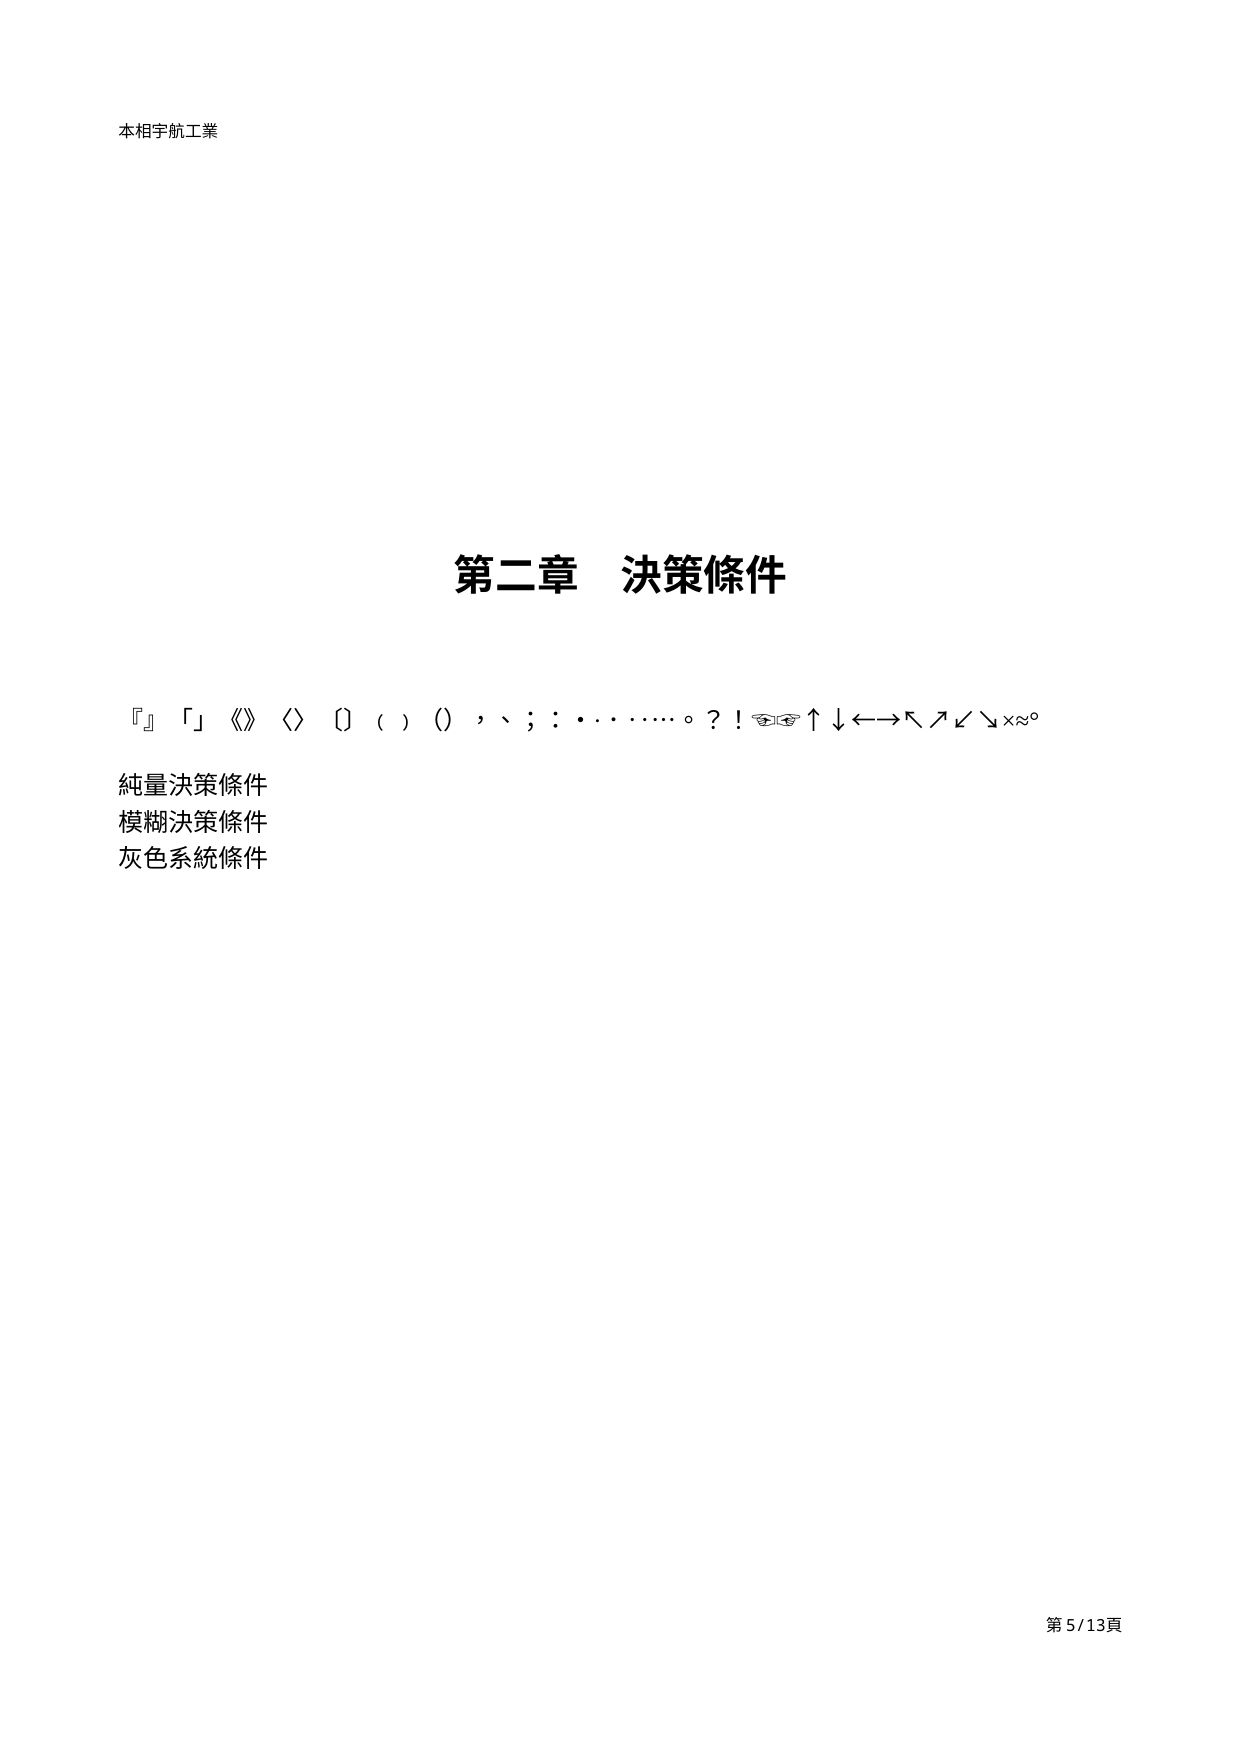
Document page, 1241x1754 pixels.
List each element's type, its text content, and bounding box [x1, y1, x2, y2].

subtitle 第二章 決策條件 [118, 542, 1122, 602]
text 模糊決策條件 [118, 802, 1122, 838]
text 純量決策條件 [118, 766, 1122, 802]
text 灰色系統條件 [118, 838, 1122, 874]
text 『』「」《》〈〉〔〕﹙﹚（），、；：‧·．‥…。？！☜☞↑↓←→↖↗↙↘×≈° [118, 701, 1122, 737]
